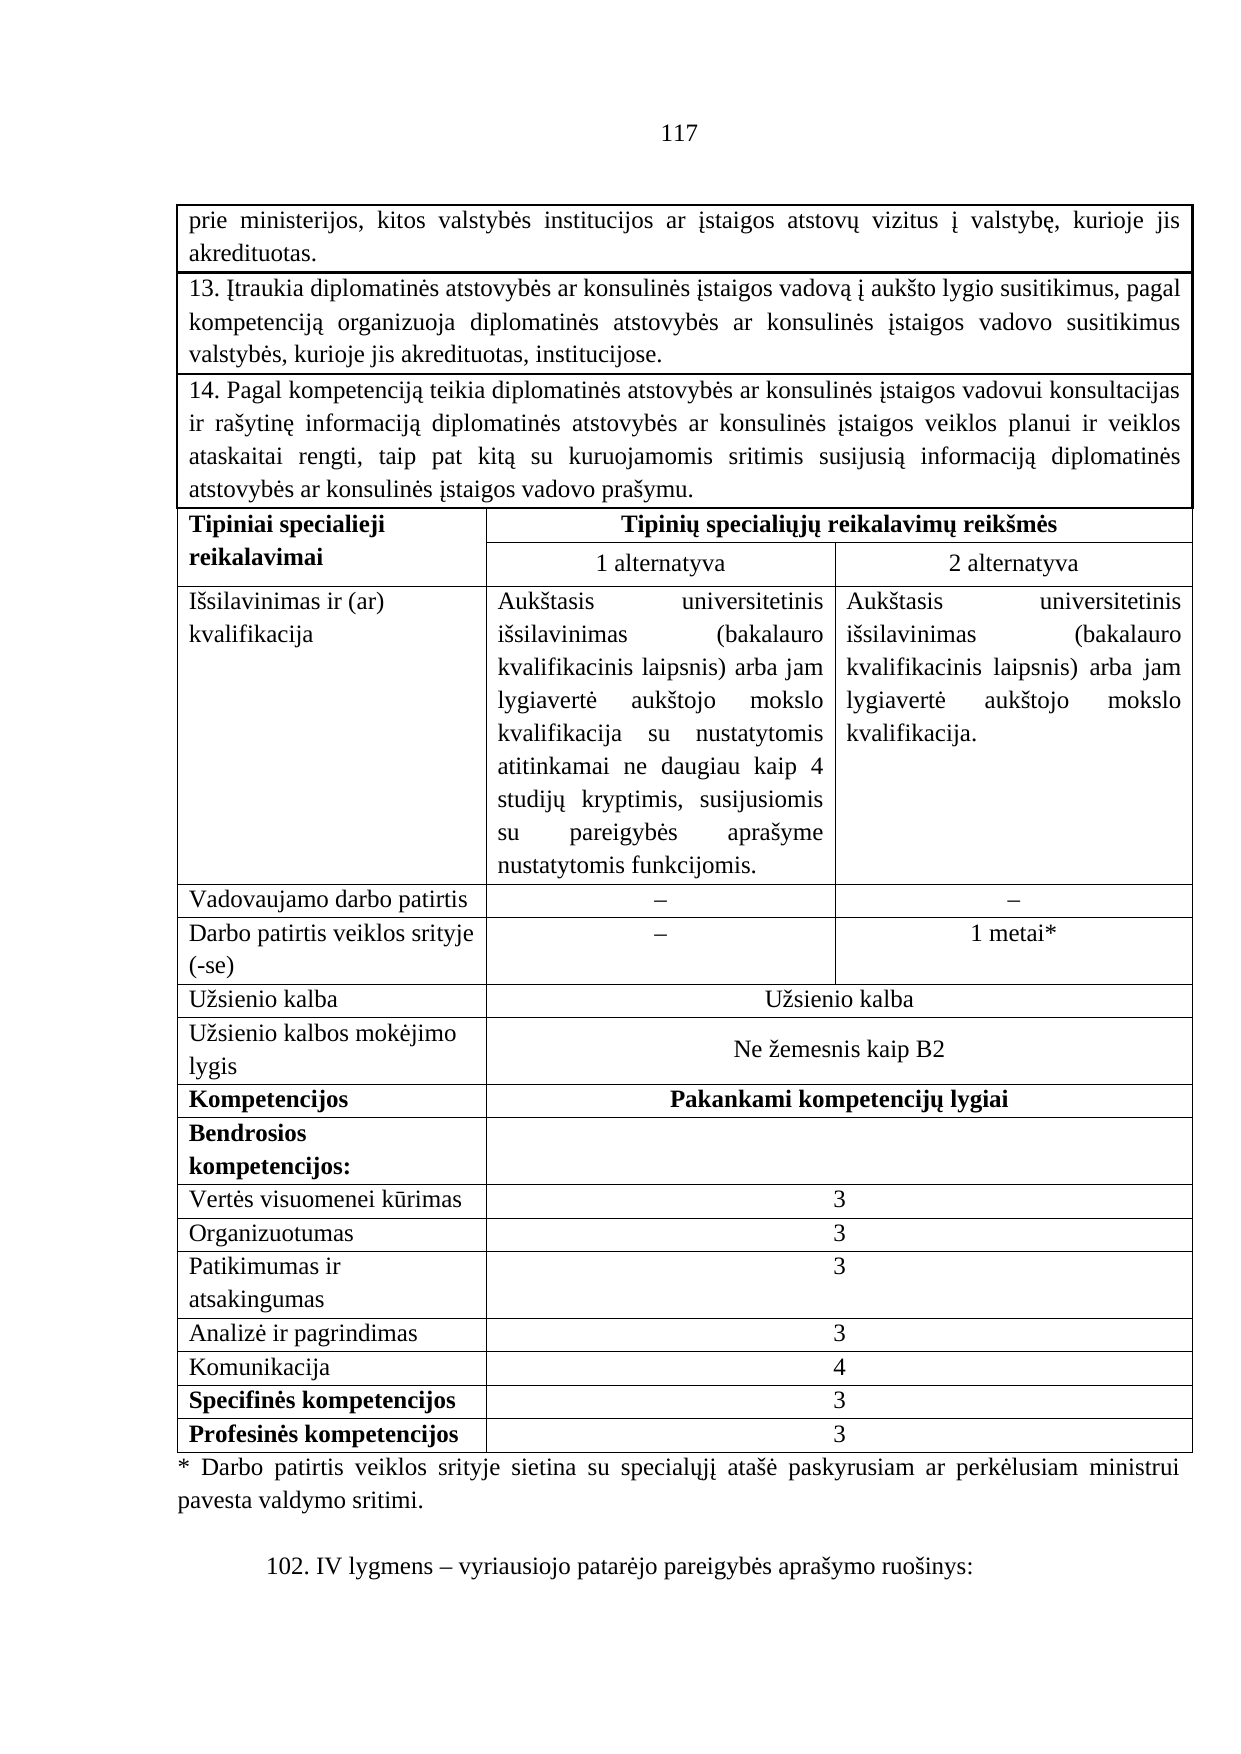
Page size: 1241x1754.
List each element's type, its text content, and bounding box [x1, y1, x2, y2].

table_cell Užsienio kalbos mokėjimo lygis [178, 1018, 486, 1084]
table_cell Užsienio kalba [487, 985, 1192, 1017]
table_cell Ne žemesnis kaip B2 [487, 1018, 1192, 1084]
table_cell 3 [487, 1185, 1192, 1217]
table_cell Organizuotumas [178, 1219, 486, 1251]
table_cell Profesinės kompetencijos [178, 1419, 486, 1452]
table_cell [487, 1118, 1192, 1184]
table_cell Analizė ir pagrindimas [178, 1319, 486, 1351]
table_cell 3 [487, 1319, 1192, 1351]
text 102. IV lygmens – vyriausiojo patarėjo pareigybės aprašymo ruošinys: [177, 1551, 1181, 1580]
table_cell Aukštasis universitetinis išsilavinimas (bakalauro kvalifikacinis laipsnis) arba jam lygiavertė aukštojo mokslo kvalifikacija. [836, 587, 1192, 883]
table_cell Tipinių specialiųjų reikalavimų reikšmės [487, 509, 1192, 542]
table_cell – [487, 885, 835, 917]
table_cell 4 [487, 1352, 1192, 1384]
table_cell Komunikacija [178, 1352, 486, 1384]
table_cell Aukštasis universitetinis išsilavinimas (bakalauro kvalifikacinis laipsnis) arba jam lygiavertė aukštojo mokslo kvalifikacija su nustatytomis atitinkamai ne daugiau kaip 4 studijų kryptimis, susijusiomis su pareigybės aprašyme nustatytomis funkcijomis. [487, 587, 835, 883]
table_cell Patikimumas ir atsakingumas [178, 1252, 486, 1317]
table_cell 1 alternatyva [487, 543, 835, 586]
table_cell Specifinės kompetencijos [178, 1386, 486, 1418]
table_cell 14. Pagal kompetenciją teikia diplomatinės atstovybės ar konsulinės įstaigos vadovui konsultacijas ir rašytinę informaciją diplomatinės atstovybės ar konsulinės įstaigos veiklos planui ir veiklos ataskaitai rengti, taip pat kitą su kuruojamomis sritimis susijusią informaciją diplomatinės atstovybės ar konsulinės įstaigos vadovo prašymu. [178, 375, 1191, 507]
text * Darbo patirtis veiklos srityje sietina su specialųjį atašė paskyrusiam ar perkėlusiam ministrui pavesta valdymo sritimi. [177, 1453, 1181, 1514]
table_cell Darbo patirtis veiklos srityje (-se) [178, 918, 486, 984]
table_cell Pakankami kompetencijų lygiai [487, 1085, 1192, 1117]
table_cell Užsienio kalba [178, 985, 486, 1017]
table_cell 3 [487, 1219, 1192, 1251]
table_cell prie ministerijos, kitos valstybės institucijos ar įstaigos atstovų vizitus į valstybę, kurioje jis akredituotas. [178, 206, 1191, 271]
table_cell 3 [487, 1419, 1192, 1452]
table_cell 3 [487, 1386, 1192, 1418]
table_cell Vertės visuomenei kūrimas [178, 1185, 486, 1217]
table_cell 2 alternatyva [836, 543, 1192, 586]
table_cell 3 [487, 1252, 1192, 1317]
table_cell 1 metai* [836, 918, 1192, 984]
table_cell 13. Įtraukia diplomatinės atstovybės ar konsulinės įstaigos vadovą į aukšto lygio susitikimus, pagal kompetenciją organizuoja diplomatinės atstovybės ar konsulinės įstaigos vadovo susitikimus valstybės, kurioje jis akredituotas, institucijose. [178, 274, 1191, 373]
table_cell Vadovaujamo darbo patirtis [178, 885, 486, 917]
table_cell Išsilavinimas ir (ar) kvalifikacija [178, 587, 486, 883]
table_cell – [836, 885, 1192, 917]
table_cell Kompetencijos [178, 1085, 486, 1117]
table_cell – [487, 918, 835, 984]
table_cell Tipiniai specialieji reikalavimai [178, 509, 486, 586]
table_cell Bendrosios kompetencijos: [178, 1118, 486, 1184]
